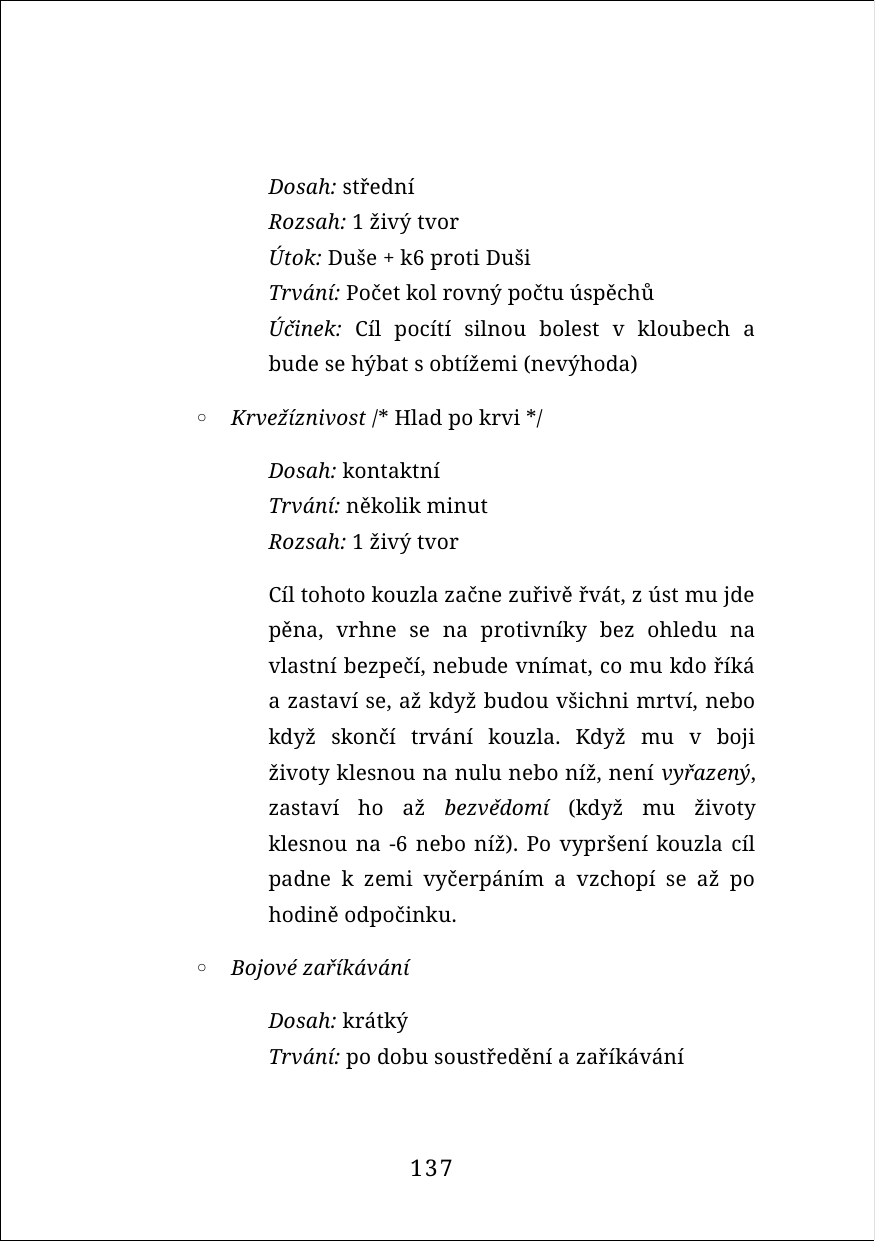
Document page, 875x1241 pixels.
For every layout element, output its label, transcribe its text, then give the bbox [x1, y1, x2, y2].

list Krvežíznivost /* Hlad po krvi */ [193, 403, 756, 431]
list Bojové zaříkávání [193, 953, 756, 981]
list Dosah: střední Rozsah: 1 živý tvor Útok: Duše + k6 proti Duši Trvání: Počet kol rovný počtu úspěchů Účinek: Cíl pocítí silnou bolest v kloubech a bude se hýbat s obtížemi (nevýhoda) [231, 172, 756, 378]
list Dosah: krátký Trvání: po dobu soustředění a zaříkávání [231, 1006, 756, 1070]
list Cíl tohoto kouzla začne zuřivě řvát, z úst mu jde pěna, vrhne se na protivníky bez ohledu na vlastní bezpečí, nebude vnímat, co mu kdo říká a zastaví se, až když budou všichni mrtví, nebo když skončí trvání kouzla. Když mu v boji životy klesnou na nulu nebo níž, není vyřazený, zastaví ho až bezvědomí (když mu životy klesnou na -6 nebo níž). Po vypršení kouzla cíl padne k zemi vyčerpáním a vzchopí se až po hodině odpočinku. [231, 580, 756, 928]
list Dosah: kontaktní Trvání: několik minut Rozsah: 1 živý tvor [231, 456, 756, 555]
